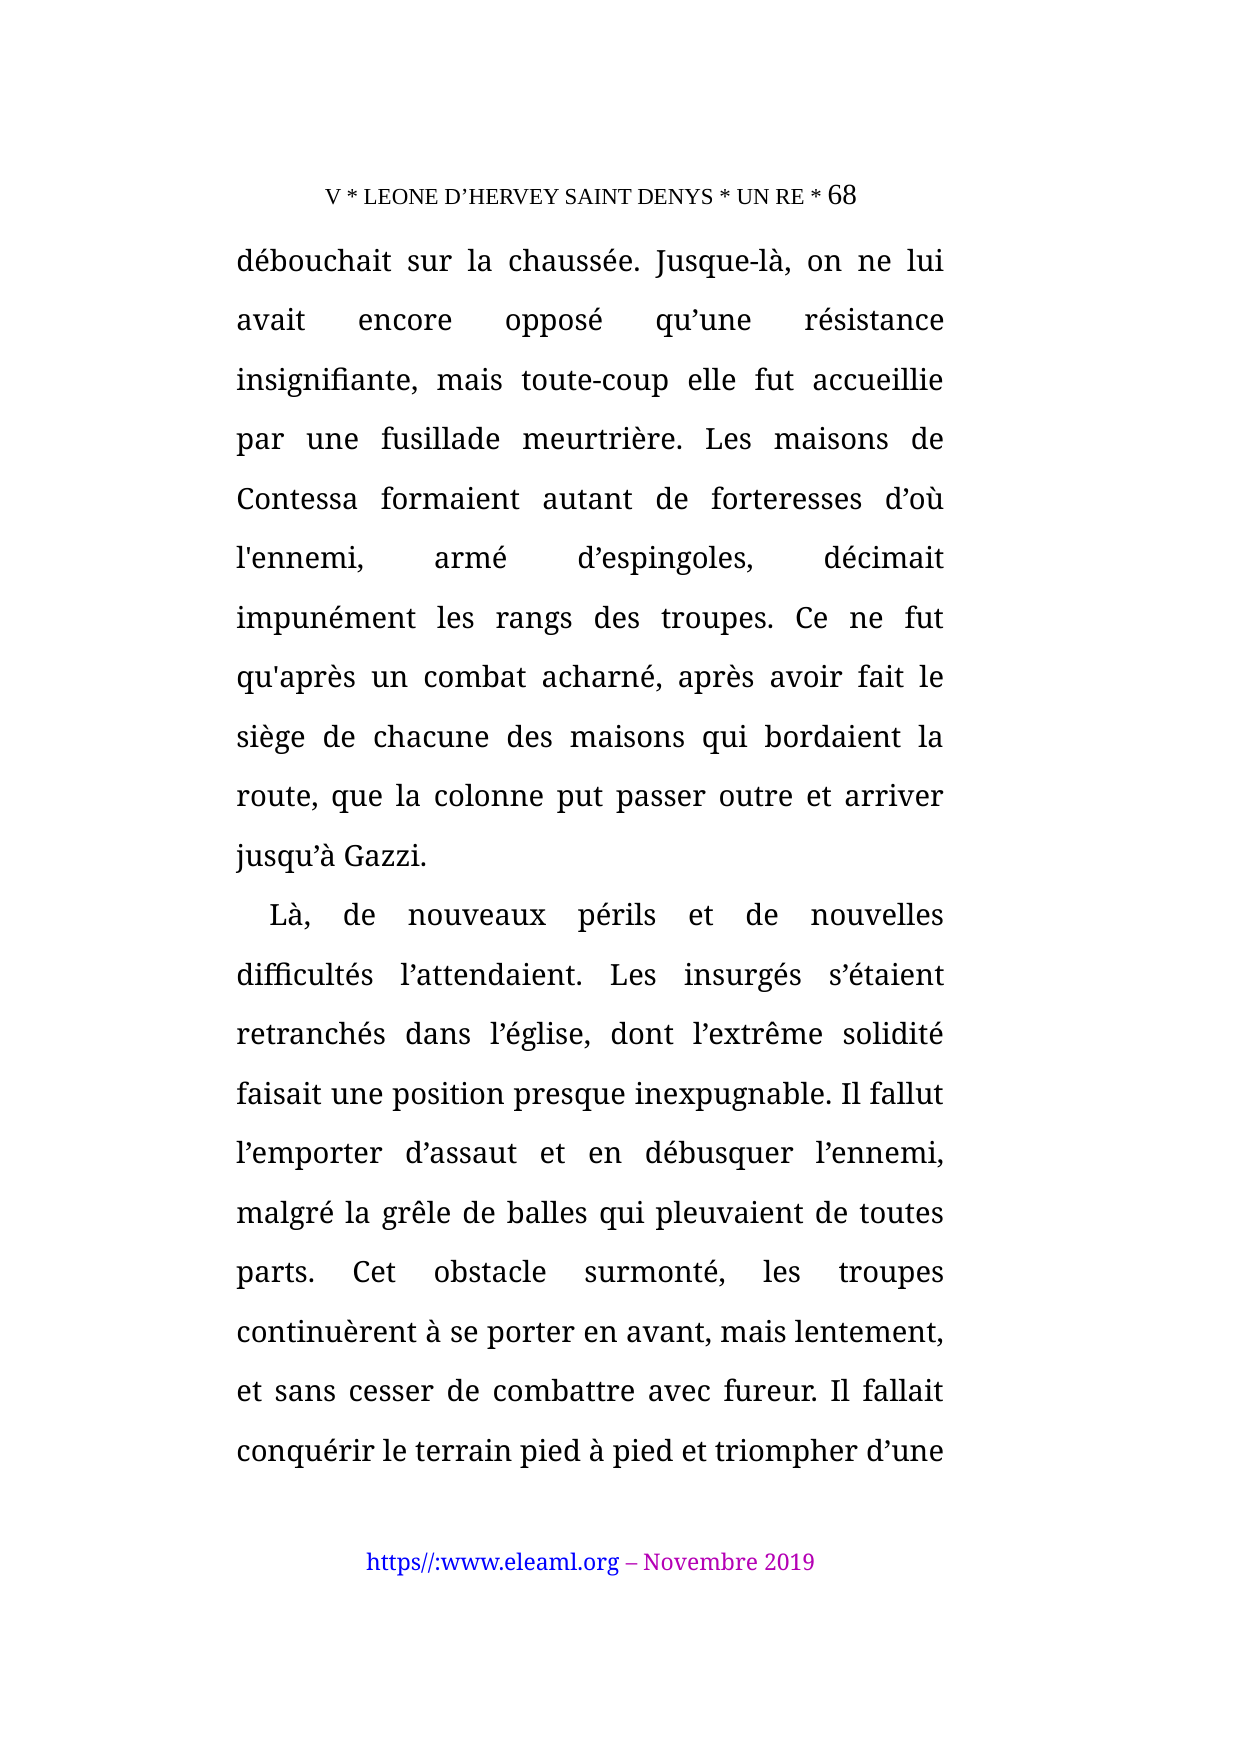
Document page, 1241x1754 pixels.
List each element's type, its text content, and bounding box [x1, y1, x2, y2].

text Là, de nouveaux périls et de nouvelles difficultés l’attendaient. Les insurgés s’étaient retranchés dans l’église, dont l’extrême solidité faisait une position presque inexpugnable. Il fallut l’emporter d’assaut et en débusquer l’ennemi, malgré la grêle de balles qui pleuvaient de toutes parts. Cet obstacle surmonté, les troupes continuèrent à se porter en avant, mais lentement, et sans cesser de combattre avec fureur. Il fallait conquérir le terrain pied à pied et triompher d’une [236, 894, 945, 1469]
text débouchait sur la chaussée. Jusque-là, on ne lui avait encore opposé qu’une résistance insignifiante, mais toute-coup elle fut accueillie par une fusillade meurtrière. Les maisons de Contessa formaient autant de forteresses d’où l'ennemi, armé d’espingoles, décimait impunément les rangs des troupes. Ce ne fut qu'après un combat acharné, après avoir fait le siège de chacune des maisons qui bordaient la route, que la colonne put passer outre et arriver jusqu’à Gazzi. [236, 240, 945, 875]
